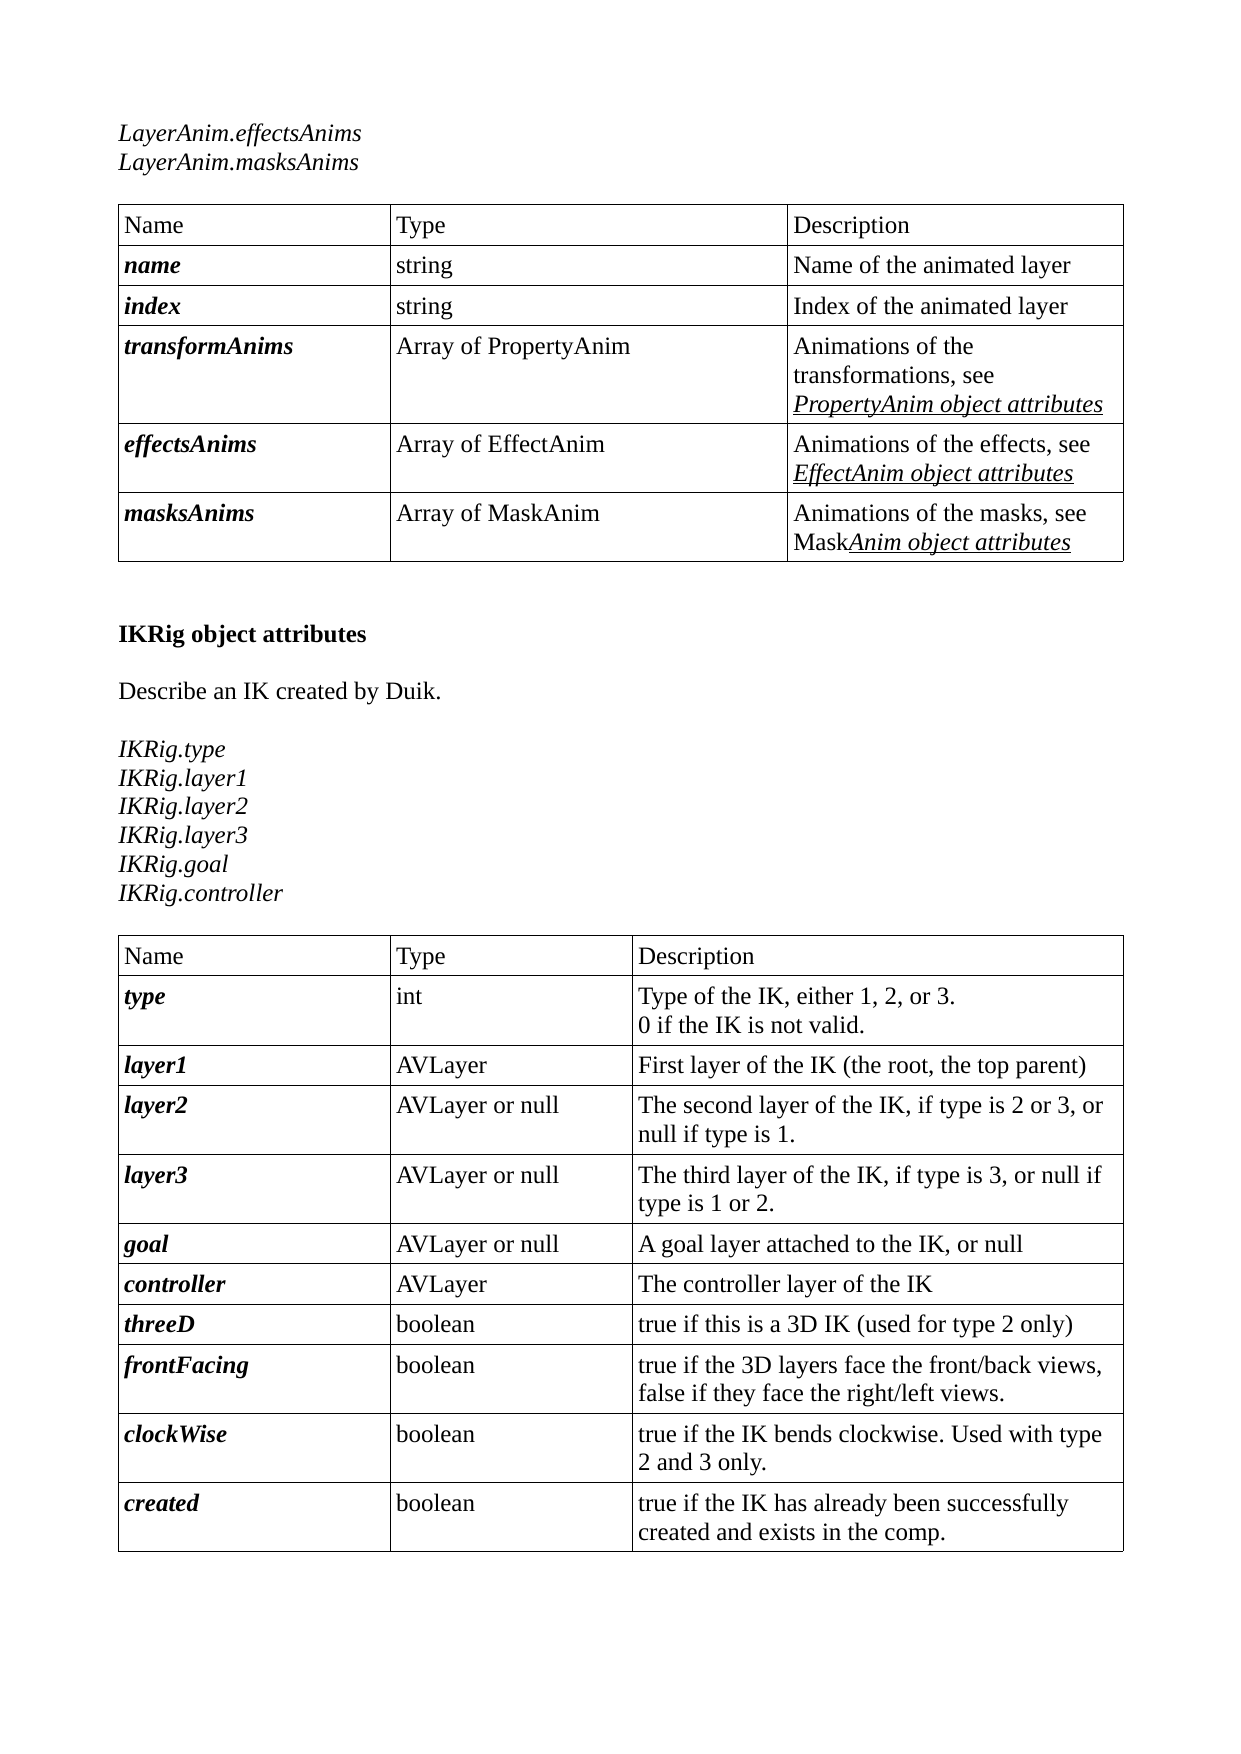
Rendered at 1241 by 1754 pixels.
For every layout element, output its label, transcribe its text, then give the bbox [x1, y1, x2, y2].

table_cell Animations of the transformations, see PropertyAnim object attributes [788, 326, 1123, 423]
text IKRig.layer2 [118, 791, 1122, 820]
table_cell true if the 3D layers face the front/back views, false if they face the right/left views. [633, 1345, 1123, 1413]
table_cell AVLayer or null [391, 1224, 632, 1263]
table_cell Array of EffectAnim [391, 424, 787, 492]
table_cell AVLayer or null [391, 1155, 632, 1223]
table_cell type [119, 976, 390, 1044]
table_cell AVLayer or null [391, 1086, 632, 1154]
table_cell string [391, 246, 787, 285]
table_cell boolean [391, 1305, 632, 1344]
table_cell clockWise [119, 1414, 390, 1482]
table_cell true if this is a 3D IK (used for type 2 only) [633, 1305, 1123, 1344]
table_cell controller [119, 1264, 390, 1303]
table_cell string [391, 286, 787, 325]
table_cell true if the IK has already been successfully created and exists in the comp. [633, 1483, 1123, 1551]
table_cell AVLayer [391, 1046, 632, 1085]
table_cell The third layer of the IK, if type is 3, or null if type is 1 or 2. [633, 1155, 1123, 1223]
table_cell index [119, 286, 390, 325]
text IKRig object attributes [118, 619, 1122, 648]
table_cell threeD [119, 1305, 390, 1344]
table_cell Type of the IK, either 1, 2, or 3. 0 if the IK is not valid. [633, 976, 1123, 1044]
table_header Type [391, 936, 632, 975]
text Describe an IK created by Duik. [118, 676, 1122, 705]
table_cell true if the IK bends clockwise. Used with type 2 and 3 only. [633, 1414, 1123, 1482]
table_cell Index of the animated layer [788, 286, 1123, 325]
table_cell First layer of the IK (the root, the top parent) [633, 1046, 1123, 1085]
table_cell Array of PropertyAnim [391, 326, 787, 423]
table_cell Array of MaskAnim [391, 493, 787, 561]
table_cell created [119, 1483, 390, 1551]
table_cell name [119, 246, 390, 285]
text IKRig.goal [118, 849, 1122, 878]
table_cell layer1 [119, 1046, 390, 1085]
text IKRig.controller [118, 878, 1122, 906]
table_cell Name of the animated layer [788, 246, 1123, 285]
table_cell masksAnims [119, 493, 390, 561]
table_cell The second layer of the IK, if type is 2 or 3, or null if type is 1. [633, 1086, 1123, 1154]
text IKRig.layer1 [118, 763, 1122, 791]
table_cell The controller layer of the IK [633, 1264, 1123, 1303]
table_cell effectsAnims [119, 424, 390, 492]
table_header Name [119, 205, 390, 245]
text IKRig.type [118, 734, 1122, 763]
text LayerAnim.masksAnims [118, 147, 1122, 176]
table_header Description [788, 205, 1123, 245]
table_header Type [391, 205, 787, 245]
table_cell A goal layer attached to the IK, or null [633, 1224, 1123, 1263]
table_cell AVLayer [391, 1264, 632, 1303]
table_cell int [391, 976, 632, 1044]
table_cell layer3 [119, 1155, 390, 1223]
table_cell Animations of the masks, see MaskAnim object attributes [788, 493, 1123, 561]
table_cell boolean [391, 1414, 632, 1482]
table_header Name [119, 936, 390, 975]
table_cell Animations of the effects, see EffectAnim object attributes [788, 424, 1123, 492]
table_header Description [633, 936, 1123, 975]
table_cell layer2 [119, 1086, 390, 1154]
table_cell frontFacing [119, 1345, 390, 1413]
table_cell goal [119, 1224, 390, 1263]
text LayerAnim.effectsAnims [118, 118, 1122, 147]
table_cell boolean [391, 1483, 632, 1551]
text IKRig.layer3 [118, 820, 1122, 849]
table_cell boolean [391, 1345, 632, 1413]
table_cell transformAnims [119, 326, 390, 423]
